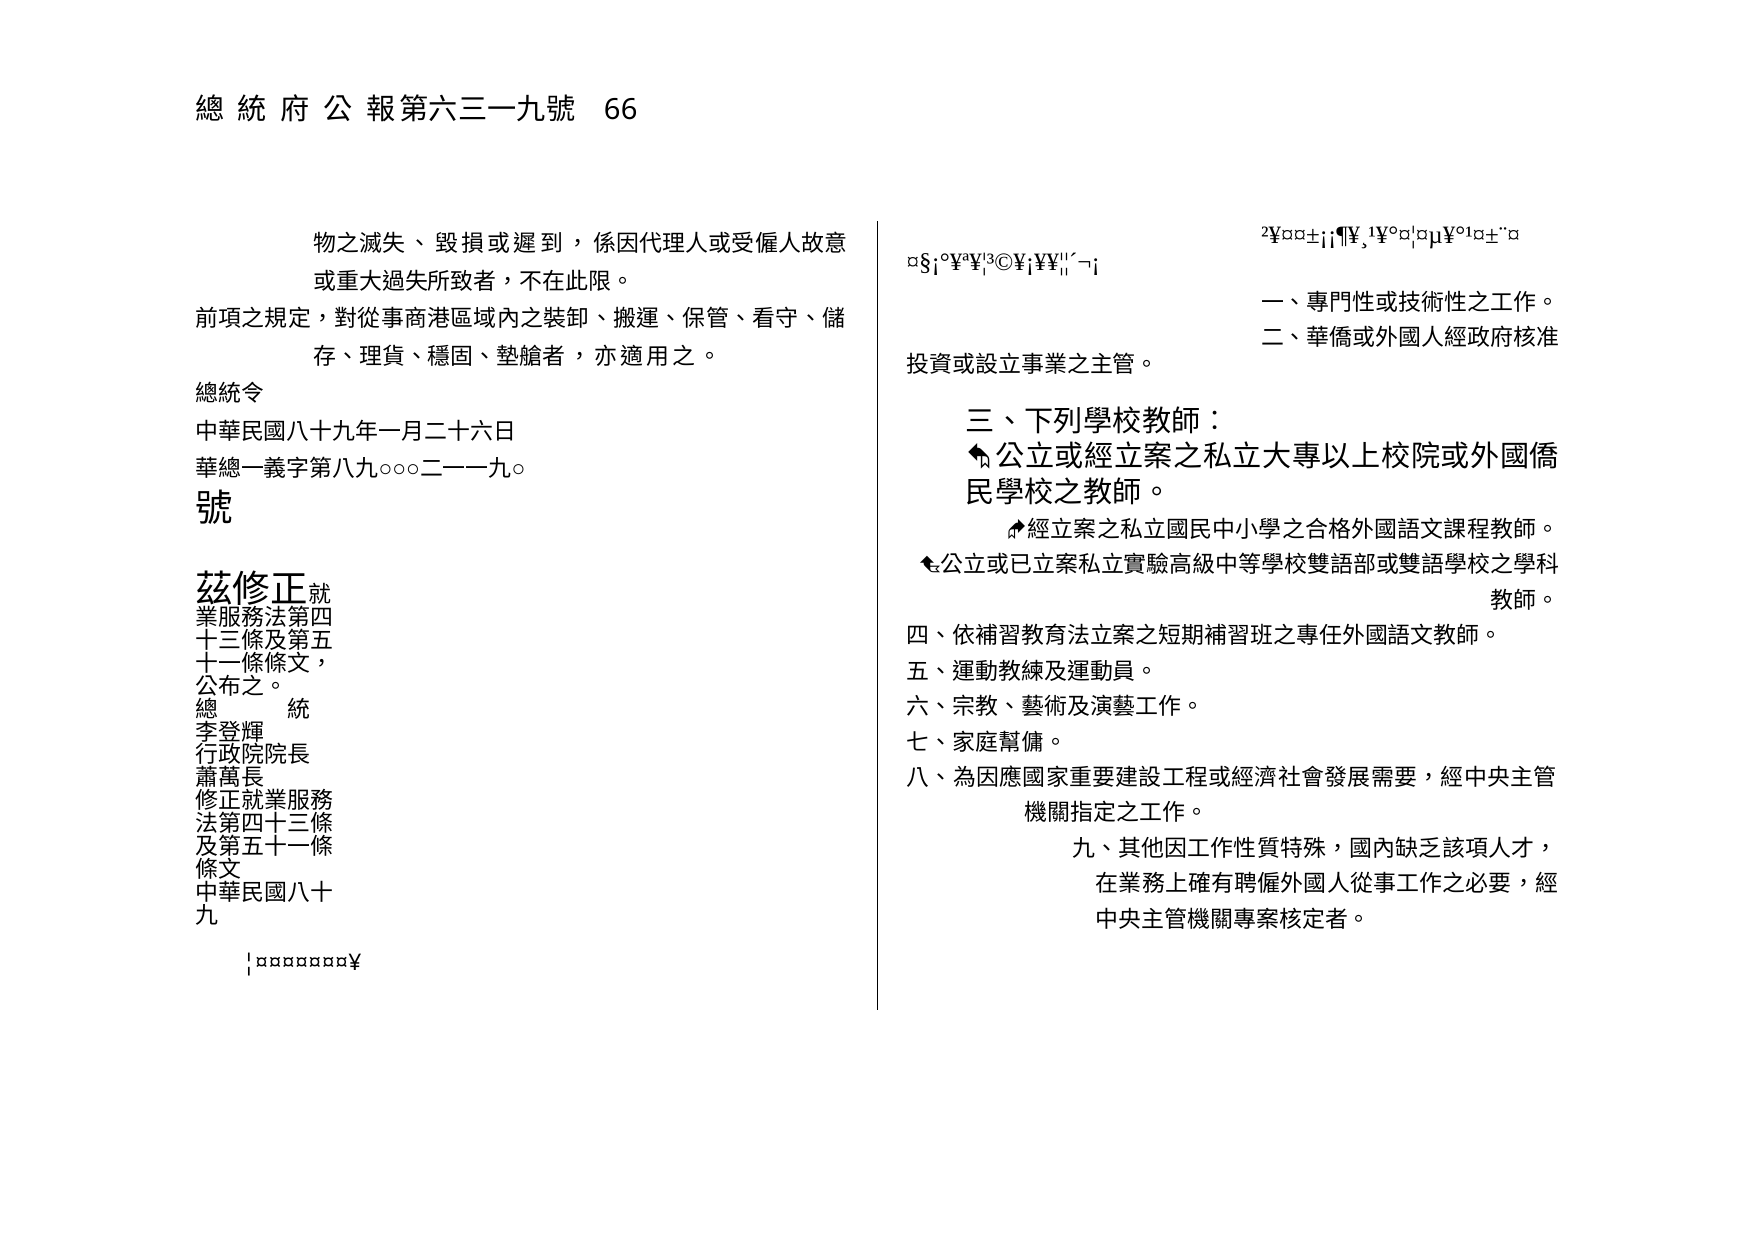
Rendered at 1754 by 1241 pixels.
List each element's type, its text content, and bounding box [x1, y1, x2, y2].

table_header 號 茲修正就業服務法第四十三條及第五十一條條文，公布之。 總 統 李登輝 行政院院長 蕭萬長 修正就業服務法第四十三條及第五十一條條文 中華民國八十九 [192, 484, 340, 928]
text 九、其他因工作性質特殊，國內缺乏該項人才，在業務上確有聘僱外國人從事工作之必要，經中央主管機關專案核定者。 [1072, 828, 1559, 934]
text ¦¤¤¤¤¤¤¤¥ [195, 940, 847, 978]
text 八、為因應國家重要建設工程或經濟社會發展需要，經中央主管機關指定之工作。 [906, 757, 1559, 828]
text 四、依補習教育法立案之短期補習班之專任外國語文教師。 [906, 615, 1559, 651]
text 總統令 [195, 372, 847, 409]
text 華總一義字第八九○○○二一一九○ [195, 447, 847, 484]
text 前項之規定，對從事商港區域內之裝卸、搬運、保管、看守、儲存、理貨、穩固、墊艙者，亦適用之。 [195, 297, 847, 372]
text 經立案之私立國民中小學之合格外國語文課程教師。 [966, 509, 1559, 544]
text 物之滅失、毀損或遲到，係因代理人或受僱人故意或重大過失所致者，不在此限。 [195, 222, 847, 297]
text 七、家庭幫傭。 [906, 722, 1559, 757]
text 公立或經立案之私立大專以上校院或外國僑民學校之教師。 [966, 438, 1559, 509]
text 六、宗教、藝術及演藝工作。 [906, 686, 1559, 722]
text 一、專門性或技術性之工作。 [906, 288, 1559, 315]
text 中華民國八十九年一月二十六日 [195, 409, 847, 447]
text 五、運動教練及運動員。 [906, 651, 1559, 686]
table_header [340, 484, 852, 928]
text 二、華僑或外國人經政府核准投資或設立事業之主管。 [906, 324, 1559, 378]
text 公立或已立案私立實驗高級中等學校雙語部或雙語學校之學科教師。 [906, 544, 1559, 615]
text 三、下列學校教師︰ [966, 403, 1559, 438]
text ²¥¤¤±¡¡¶¥¸¹¥°¤¦¤µ¥°¹¤±¨¤¤§¡°¥ª¥¦³©¥¡¥¥¦¦´¬­¡ [906, 222, 1559, 276]
